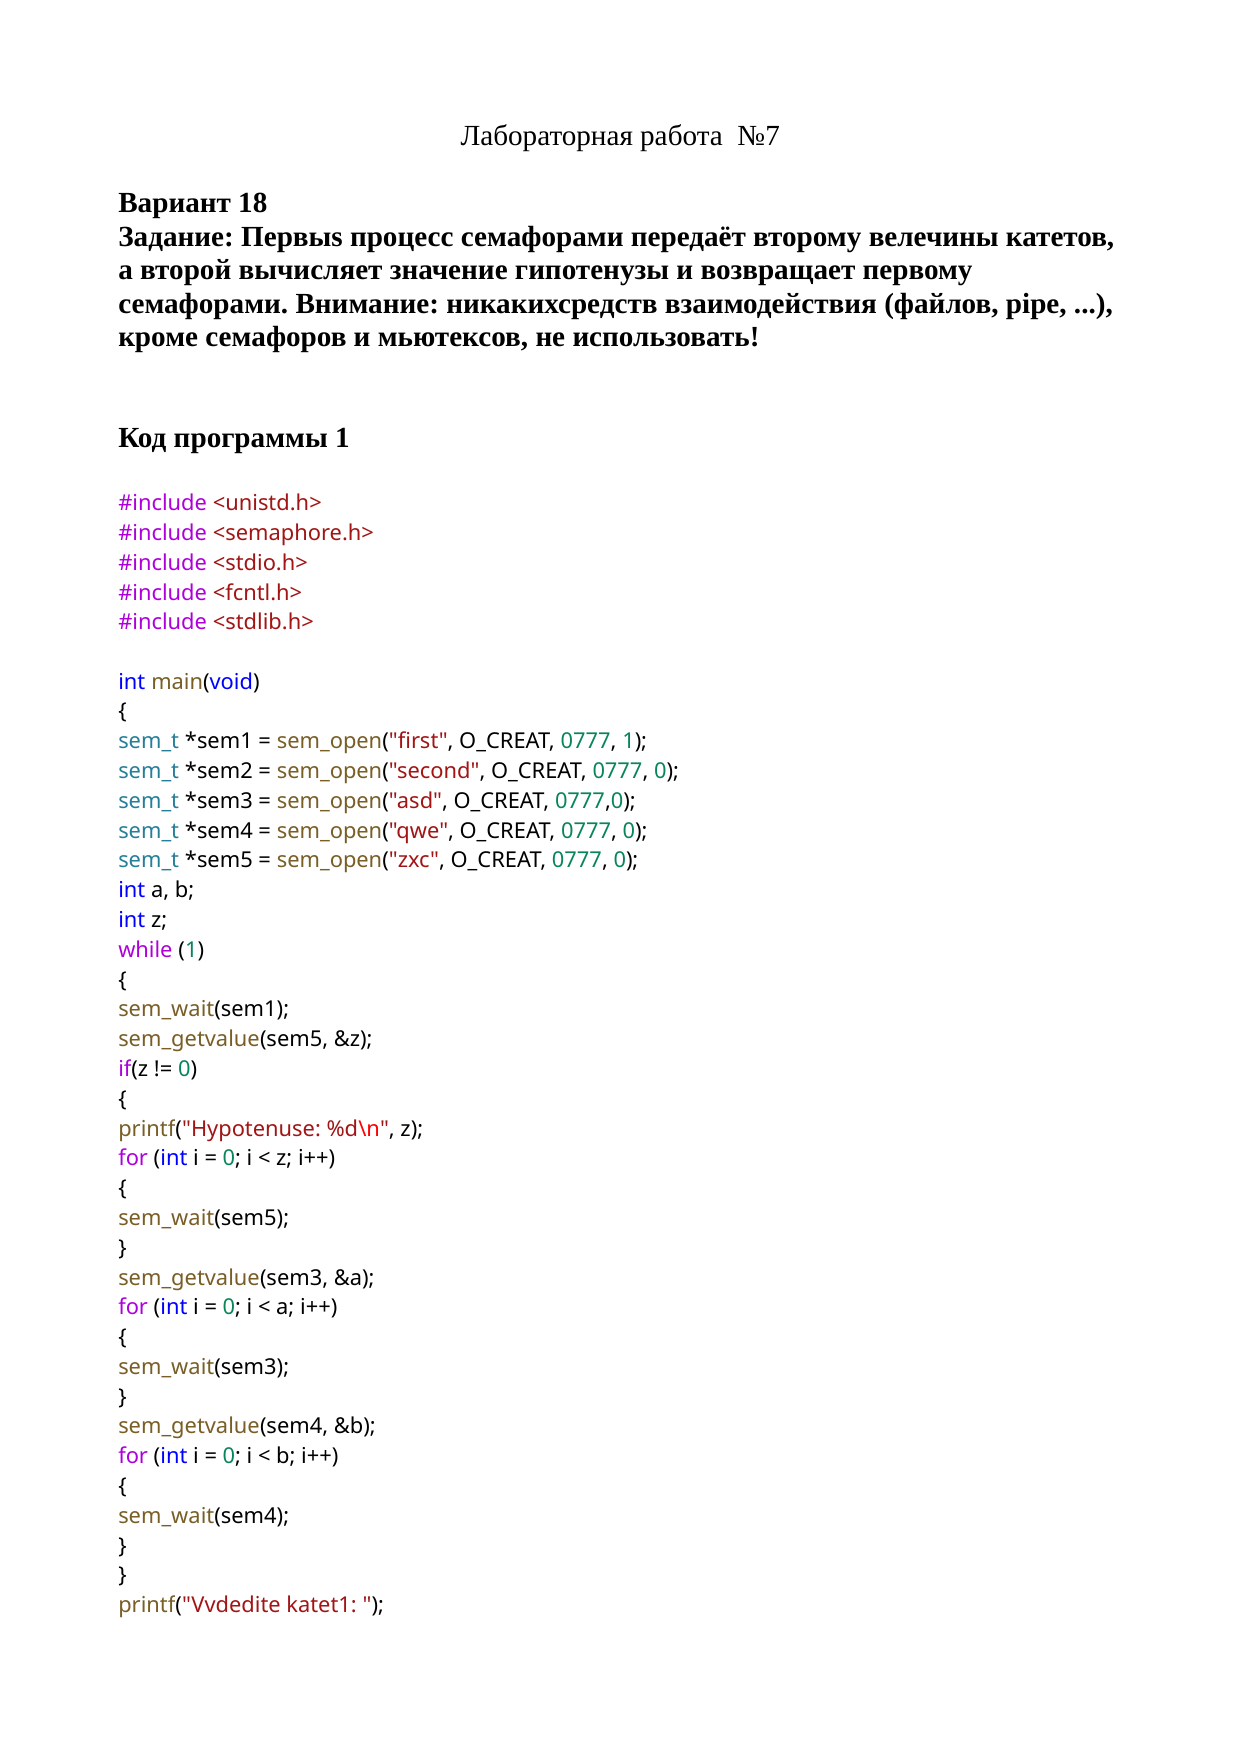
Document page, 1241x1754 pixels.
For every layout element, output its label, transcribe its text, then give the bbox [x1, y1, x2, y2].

text sem_wait(sem5); [118, 1202, 1122, 1232]
text } [118, 1381, 1122, 1411]
text printf("Vvdedite katet1: "); [118, 1589, 1122, 1619]
text #include <semaphore.h> [118, 517, 1122, 547]
text #include <unistd.h> [118, 487, 1122, 517]
text Вариант 18 [118, 185, 1122, 219]
text } [118, 1232, 1122, 1262]
text sem_wait(sem3); [118, 1351, 1122, 1381]
text #include <stdlib.h> [118, 606, 1122, 636]
text for (int i = 0; i < b; i++) [118, 1440, 1122, 1470]
text { [118, 964, 1122, 993]
text sem_t *sem2 = sem_open("second", O_CREAT, 0777, 0); [118, 755, 1122, 785]
text printf("Hypotenuse: %d\n", z); [118, 1113, 1122, 1142]
text sem_getvalue(sem4, &b); [118, 1411, 1122, 1440]
text { [118, 1083, 1122, 1113]
text sem_wait(sem4); [118, 1500, 1122, 1530]
text for (int i = 0; i < z; i++) [118, 1142, 1122, 1172]
text #include <stdio.h> [118, 547, 1122, 576]
text int main(void) [118, 666, 1122, 696]
text while (1) [118, 934, 1122, 964]
text { [118, 1321, 1122, 1351]
text Лабораторная работа №7 [118, 118, 1122, 152]
text sem_getvalue(sem5, &z); [118, 1023, 1122, 1053]
text { [118, 1172, 1122, 1202]
text sem_getvalue(sem3, &a); [118, 1262, 1122, 1291]
text sem_t *sem4 = sem_open("qwe", O_CREAT, 0777, 0); [118, 815, 1122, 844]
text if(z != 0) [118, 1053, 1122, 1083]
text } [118, 1530, 1122, 1559]
text Код программы 1 [118, 420, 1122, 453]
text Задание: Первыѕ процесс семафорами передаёт второму велечины катетов, а второй вычисляет значение гипотенузы и возвращает первому семафорами. Внимание: никакихсредств взаимодействия (файлов, pipe, ...), кроме семафоров и мьютексов, не использовать! [118, 219, 1122, 353]
text { [118, 696, 1122, 725]
text } [118, 1559, 1122, 1589]
text for (int i = 0; i < a; i++) [118, 1291, 1122, 1321]
text sem_t *sem3 = sem_open("asd", O_CREAT, 0777,0); [118, 785, 1122, 815]
text #include <fcntl.h> [118, 576, 1122, 606]
text { [118, 1470, 1122, 1500]
text sem_t *sem5 = sem_open("zxc", O_CREAT, 0777, 0); [118, 844, 1122, 874]
text sem_wait(sem1); [118, 993, 1122, 1023]
text int z; [118, 904, 1122, 934]
text sem_t *sem1 = sem_open("first", O_CREAT, 0777, 1); [118, 725, 1122, 755]
text int a, b; [118, 874, 1122, 904]
